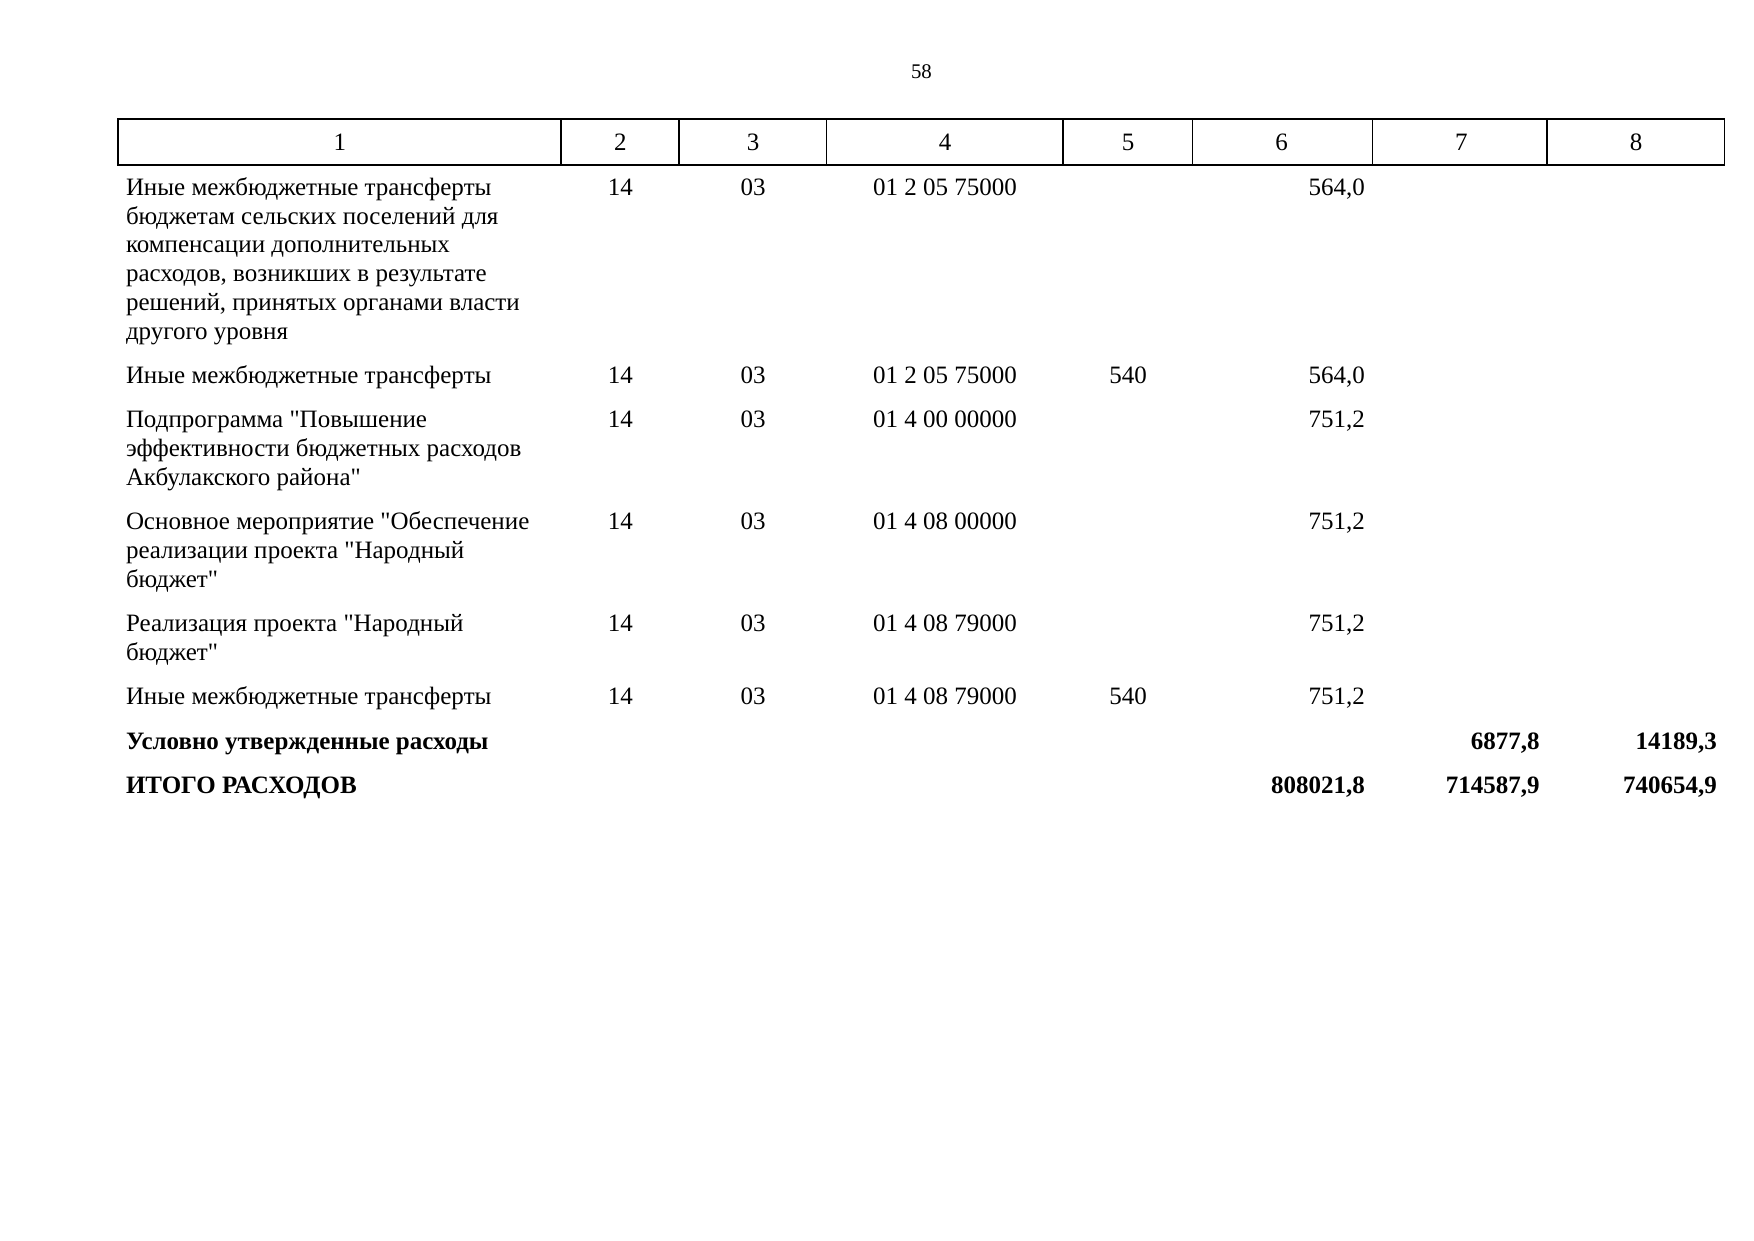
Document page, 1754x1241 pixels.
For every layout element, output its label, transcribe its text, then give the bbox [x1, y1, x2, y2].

table_cell [679, 762, 827, 807]
table_cell 01 4 08 79000 [827, 600, 1063, 673]
table_header 3 [687, 128, 819, 156]
table_cell 540 [1063, 674, 1193, 718]
table_cell 751,2 [1193, 600, 1372, 673]
table_cell [1063, 718, 1193, 762]
table_header 1 [126, 128, 553, 156]
table_header [1373, 120, 1546, 164]
table_cell 6877,8 [1372, 718, 1547, 762]
table_cell 14 [561, 499, 679, 600]
table_cell 564,0 [1193, 352, 1372, 397]
table_cell 01 2 05 75000 [827, 166, 1063, 352]
table_cell [1063, 762, 1193, 807]
table_cell [561, 762, 679, 807]
table_cell [1372, 352, 1547, 397]
table_cell [1063, 397, 1193, 498]
table_cell 14 [561, 352, 679, 397]
table_cell [1547, 674, 1724, 718]
table_cell 14 [561, 397, 679, 498]
table_cell 01 4 08 00000 [827, 499, 1063, 600]
table_cell ИТОГО РАСХОДОВ [118, 762, 561, 807]
table_cell Иные межбюджетные трансферты [118, 674, 561, 718]
table_cell [1372, 600, 1547, 673]
table_cell Иные межбюджетные трансферты [118, 352, 561, 397]
table_cell 01 2 05 75000 [827, 352, 1063, 397]
table_cell 740654,9 [1547, 762, 1724, 807]
table_cell [1372, 397, 1547, 498]
table_cell 14 [561, 674, 679, 718]
table_cell [1372, 499, 1547, 600]
table_cell 564,0 [1193, 166, 1372, 352]
table_cell [1372, 674, 1547, 718]
table_cell [827, 762, 1063, 807]
table_cell [1063, 600, 1193, 673]
table_cell [827, 718, 1063, 762]
table_cell [1193, 718, 1372, 762]
table_cell [1547, 352, 1724, 397]
table_cell [1063, 166, 1193, 352]
table_header [1064, 120, 1192, 164]
table_header [827, 120, 1062, 164]
table_header [562, 120, 678, 164]
table_cell 14189,3 [1547, 718, 1724, 762]
table_cell Реализация проекта "Народный бюджет" [118, 600, 561, 673]
table_cell 540 [1063, 352, 1193, 397]
table_header [680, 120, 826, 164]
table_cell [1372, 166, 1547, 352]
table_cell 03 [679, 352, 827, 397]
table_cell 03 [679, 397, 827, 498]
table_cell [1547, 600, 1724, 673]
table_cell 03 [679, 674, 827, 718]
table_cell 03 [679, 166, 827, 352]
table_cell Условно утвержденные расходы [118, 718, 561, 762]
table_cell [1063, 499, 1193, 600]
table_cell 714587,9 [1372, 762, 1547, 807]
table_header 7 [1380, 128, 1542, 156]
table_cell [561, 718, 679, 762]
table_cell [1547, 499, 1724, 600]
table_header 6 [1201, 128, 1362, 156]
table_cell 01 4 00 00000 [827, 397, 1063, 498]
table_header [1193, 120, 1372, 164]
table_cell 751,2 [1193, 499, 1372, 600]
table_cell [1547, 397, 1724, 498]
table_cell 751,2 [1193, 674, 1372, 718]
table_cell 01 4 08 79000 [827, 674, 1063, 718]
table_header 5 [1071, 128, 1185, 156]
table_cell Основное мероприятие "Обеспечение реализации проекта "Народный бюджет" [118, 499, 561, 600]
table_cell Подпрограмма "Повышение эффективности бюджетных расходов Акбулакского района" [118, 397, 561, 498]
table_header [1548, 120, 1724, 164]
table_cell 751,2 [1193, 397, 1372, 498]
table_cell [679, 718, 827, 762]
table_cell [1547, 166, 1724, 352]
table_header 2 [569, 128, 671, 156]
table_header 4 [835, 128, 1055, 156]
table_header [119, 120, 560, 164]
table_header 8 [1555, 128, 1716, 156]
table_cell Иные межбюджетные трансферты бюджетам сельских поселений для компенсации дополнительных расходов, возникших в результате решений, принятых органами власти другого уровня [118, 166, 561, 352]
table_cell 808021,8 [1193, 762, 1372, 807]
table_cell 14 [561, 600, 679, 673]
table_cell 14 [561, 166, 679, 352]
table_cell 03 [679, 600, 827, 673]
table_cell 03 [679, 499, 827, 600]
